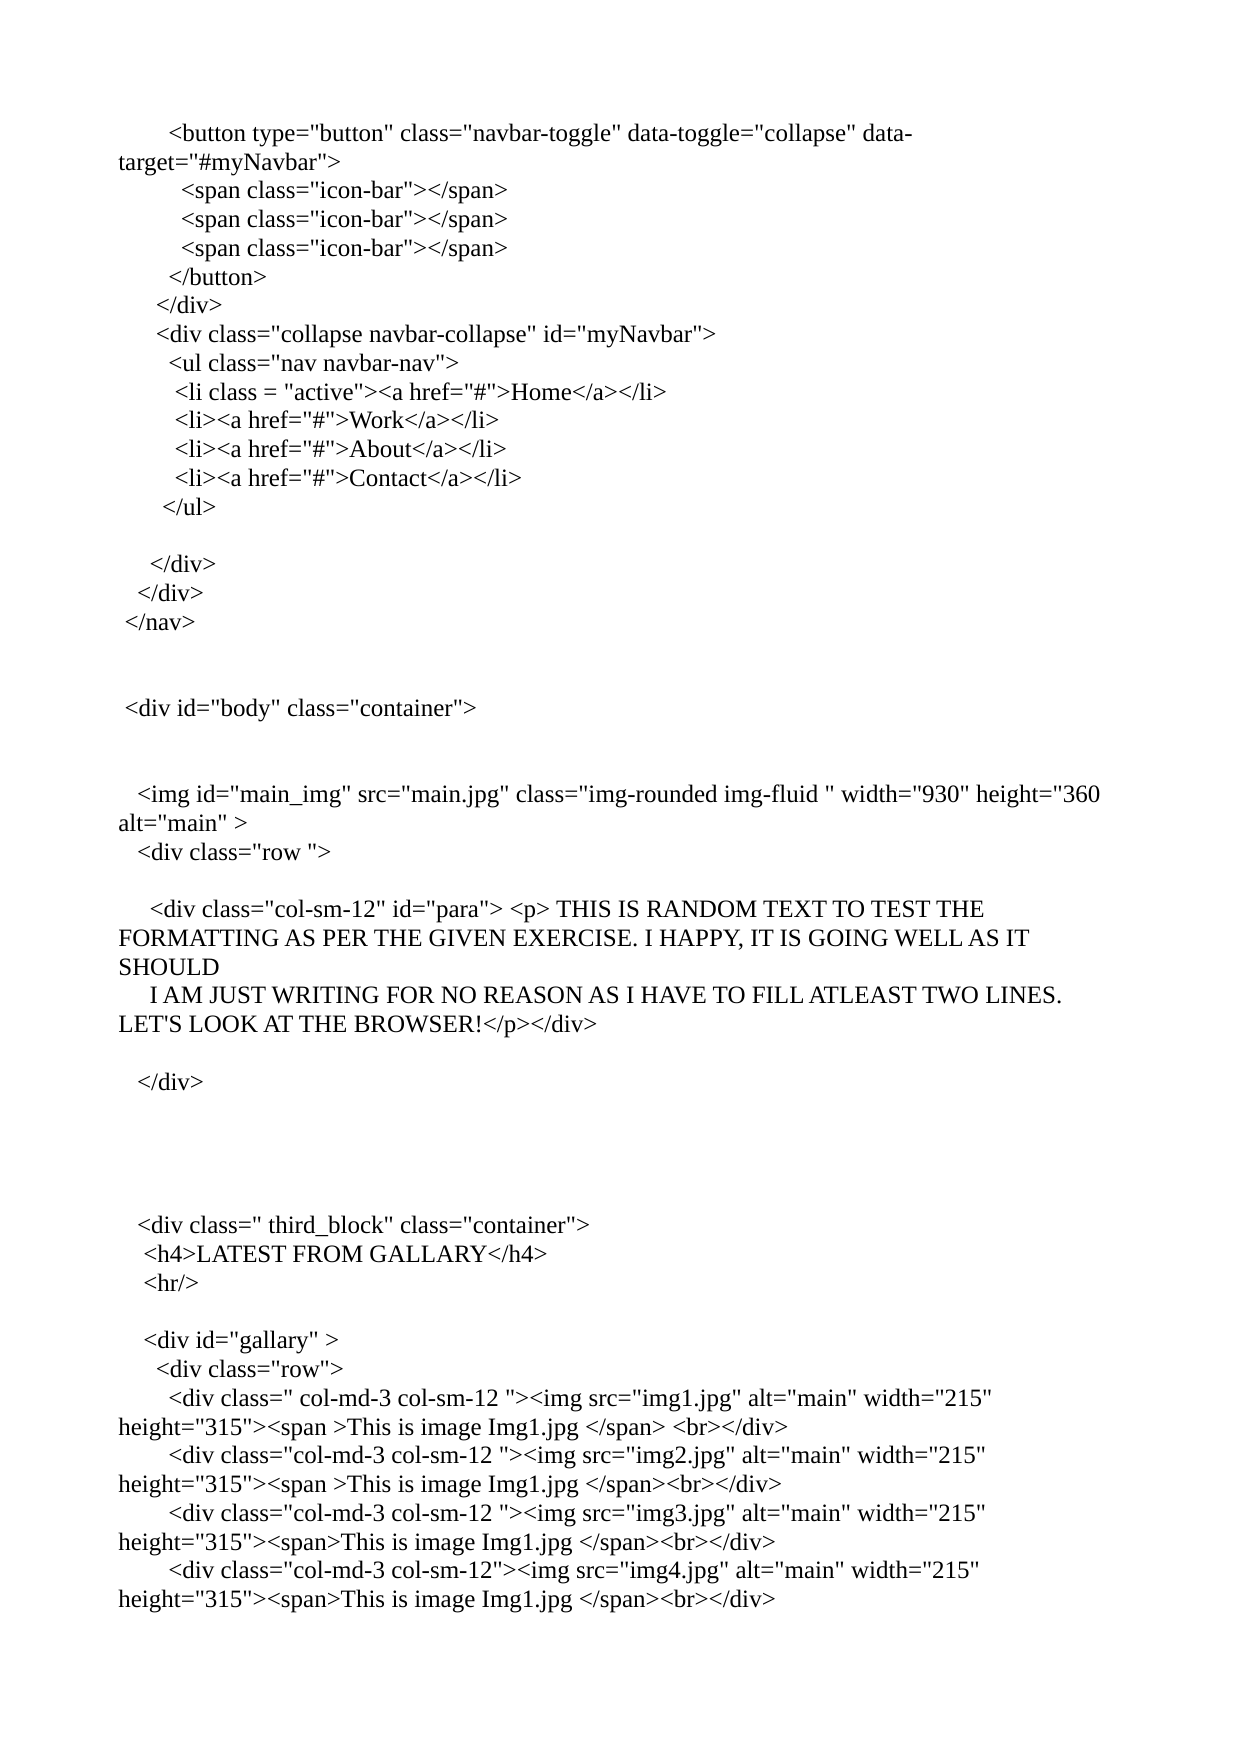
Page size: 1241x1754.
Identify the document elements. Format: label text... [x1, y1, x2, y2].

text <div class=" col-md-3 col-sm-12 "><img src="img1.jpg" alt="main" width="215" height="315"><span >This is image Img1.jpg </span> <br></div> [118, 1383, 1122, 1441]
text <hr/> [118, 1268, 1122, 1297]
text <li><a href="#">Contact</a></li> [118, 463, 1122, 492]
text <li class = "active"><a href="#">Home</a></li> [118, 377, 1122, 406]
text <h4>LATEST FROM GALLARY</h4> [118, 1239, 1122, 1268]
text <div class="col-sm-12" id="para"> <p> THIS IS RANDOM TEXT TO TEST THE FORMATTING AS PER THE GIVEN EXERCISE. I HAPPY, IT IS GOING WELL AS IT SHOULD [118, 894, 1122, 981]
text <div class=" third_block" class="container"> [118, 1211, 1122, 1239]
text <div class="row"> [118, 1354, 1122, 1383]
text <img id="main_img" src="main.jpg" class="img-rounded img-fluid " width="930" height="360 alt="main" > [118, 779, 1122, 837]
text <button type="button" class="navbar-toggle" data-toggle="collapse" data-target="#myNavbar"> [118, 118, 1122, 176]
text <div id="gallary" > [118, 1326, 1122, 1354]
text <div class="collapse navbar-collapse" id="myNavbar"> [118, 319, 1122, 348]
text I AM JUST WRITING FOR NO REASON AS I HAVE TO FILL ATLEAST TWO LINES. LET'S LOOK AT THE BROWSER!</p></div> [118, 981, 1122, 1038]
text <div class="col-md-3 col-sm-12"><img src="img4.jpg" alt="main" width="215" height="315"><span>This is image Img1.jpg </span><br></div> [118, 1556, 1122, 1613]
text <div class="col-md-3 col-sm-12 "><img src="img3.jpg" alt="main" width="215" height="315"><span>This is image Img1.jpg </span><br></div> [118, 1498, 1122, 1556]
text </button> [118, 262, 1122, 291]
text </ul> [118, 492, 1122, 521]
text </div> [118, 291, 1122, 319]
text </nav> [118, 607, 1122, 636]
text <span class="icon-bar"></span> [118, 204, 1122, 233]
text </div> [118, 1067, 1122, 1096]
text <div id="body" class="container"> [118, 693, 1122, 722]
text <div class="col-md-3 col-sm-12 "><img src="img2.jpg" alt="main" width="215" height="315"><span >This is image Img1.jpg </span><br></div> [118, 1441, 1122, 1498]
text <li><a href="#">About</a></li> [118, 434, 1122, 463]
text </div> [118, 578, 1122, 607]
text <li><a href="#">Work</a></li> [118, 406, 1122, 434]
text <span class="icon-bar"></span> [118, 176, 1122, 204]
text <span class="icon-bar"></span> [118, 233, 1122, 262]
text <div class="row "> [118, 837, 1122, 866]
text <ul class="nav navbar-nav"> [118, 348, 1122, 377]
text </div> [118, 549, 1122, 578]
